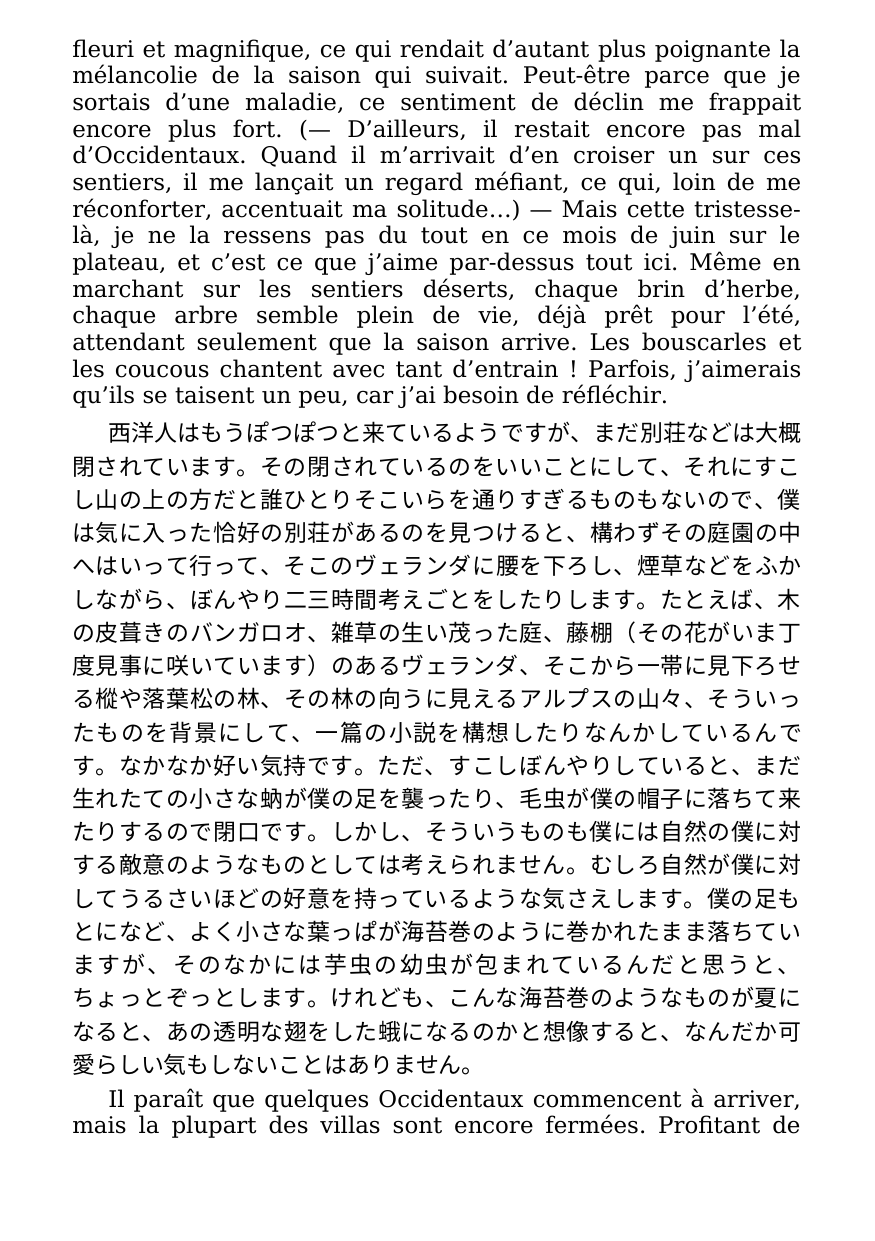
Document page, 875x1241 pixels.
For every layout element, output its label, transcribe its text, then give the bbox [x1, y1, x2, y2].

text fleuri et magnifique, ce qui rendait d’autant plus poignante la mélancolie de la saison qui suivait. Peut-être parce que je sortais d’une maladie, ce sentiment de déclin me frappait encore plus fort. (— D’ailleurs, il restait encore pas mal d’Occidentaux. Quand il m’arrivait d’en croiser un sur ces sentiers, il me lançait un regard méfiant, ce qui, loin de me réconforter, accentuait ma solitude…) — Mais cette tristesse-là, je ne la ressens pas du tout en ce mois de juin sur le plateau, et c’est ce que j’aime par-dessus tout ici. Même en marchant sur les sentiers déserts, chaque brin d’herbe, chaque arbre semble plein de vie, déjà prêt pour l’été, attendant seulement que la saison arrive. Les bouscarles et les coucous chantent avec tant d’entrain ! Parfois, j’aimerais qu’ils se taisent un peu, car j’ai besoin de réfléchir. [72, 36, 802, 409]
text Il paraît que quelques Occidentaux commencent à arriver, mais la plupart des villas sont encore fermées. Profitant de [72, 1086, 802, 1139]
text 西洋人はもうぽつぽつと来ているようですが、まだ別荘などは大概閉されています。その閉されているのをいいことにして、それにすこし山の上の方だと誰ひとりそこいらを通りすぎるものもないので、僕は気に入った恰好の別荘があるのを見つけると、構わずその庭園の中へはいって行って、そこのヴェランダに腰を下ろし、煙草などをふかしながら、ぼんやり二三時間考えごとをしたりします。たとえば、木の皮葺きのバンガロオ、雑草の生い茂った庭、藤棚（その花がいま丁度見事に咲いています）のあるヴェランダ、そこから一帯に見下ろせる樅や落葉松の林、その林の向うに見えるアルプスの山々、そういったものを背景にして、一篇の小説を構想したりなんかしているんです。なかなか好い気持です。ただ、すこしぼんやりしていると、まだ生れたての小さな蚋が僕の足を襲ったり、毛虫が僕の帽子に落ちて来たりするので閉口です。しかし、そういうものも僕には自然の僕に対する敵意のようなものとしては考えられません。むしろ自然が僕に対してうるさいほどの好意を持っているような気さえします。僕の足もとになど、よく小さな葉っぱが海苔巻のように巻かれたまま落ちていますが、そのなかには芋虫の幼虫が包まれているんだと思うと、ちょっとぞっとします。けれども、こんな海苔巻のようなものが夏になると、あの透明な翅をした蛾になるのかと想像すると、なんだか可愛らしい気もしないことはありません。 [72, 415, 802, 1080]
